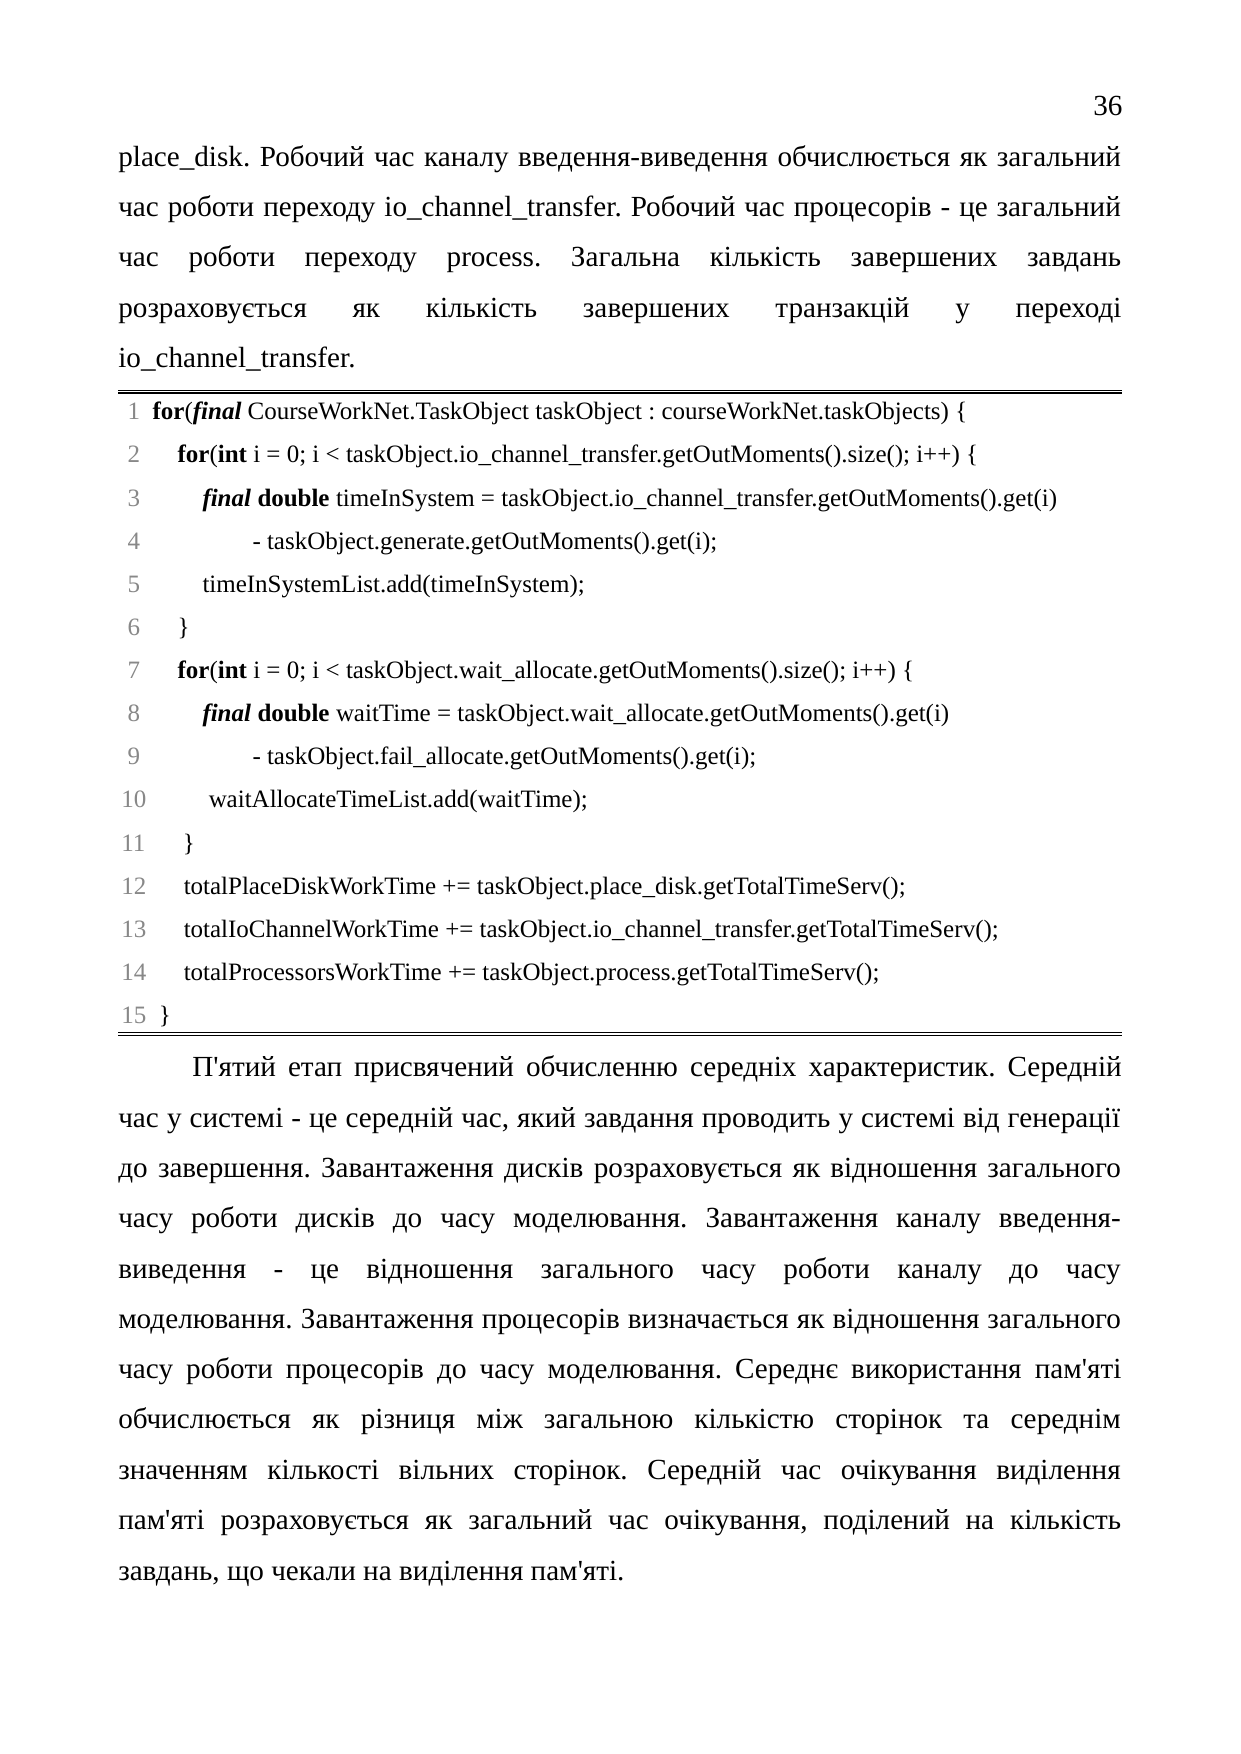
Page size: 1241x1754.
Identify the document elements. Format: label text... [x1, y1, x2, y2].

text place_disk. Робочий час каналу введення-виведення обчислюється як загальний час роботи переходу io_channel_transfer. Робочий час процесорів - це загальний час роботи переходу process. Загальна кількість завершених завдань розраховується як кількість завершених транзакцій у переході io_channel_transfer. [118, 139, 1122, 373]
text 10 waitAllocateTimeList.add(waitTime); [118, 778, 1122, 813]
text 7 for(int i = 0; i < taskObject.wait_allocate.getOutMoments().size(); i++) { [118, 649, 1122, 684]
text 12 totalPlaceDiskWorkTime += taskObject.place_disk.getTotalTimeServ(); [118, 865, 1122, 899]
text П'ятий етап присвячений обчисленню середніх характеристик. Середній час у системі - це середній час, який завдання проводить у системі від генерації до завершення. Завантаження дисків розраховується як відношення загального часу роботи дисків до часу моделювання. Завантаження каналу введення-виведення - це відношення загального часу роботи каналу до часу моделювання. Завантаження процесорів визначається як відношення загального часу роботи процесорів до часу моделювання. Середнє використання пам'яті обчислюється як різниця між загальною кількістю сторінок та середнім значенням кількості вільних сторінок. Середній час очікування виділення пам'яті розраховується як загальний час очікування, поділений на кількість завдань, що чекали на виділення пам'яті. [118, 1049, 1122, 1586]
text 2 for(int i = 0; i < taskObject.io_channel_transfer.getOutMoments().size(); i++) { [118, 433, 1122, 468]
text 11 } [118, 822, 1122, 856]
text 4 - taskObject.generate.getOutMoments().get(i); [118, 520, 1122, 554]
text 15 } [118, 994, 1122, 1032]
text 14 totalProcessorsWorkTime += taskObject.process.getTotalTimeServ(); [118, 951, 1122, 986]
text 5 timeInSystemList.add(timeInSystem); [118, 563, 1122, 598]
text 1 for(final CourseWorkNet.TaskObject taskObject : courseWorkNet.taskObjects) { [118, 394, 1122, 425]
text 13 totalIoChannelWorkTime += taskObject.io_channel_transfer.getTotalTimeServ(); [118, 908, 1122, 943]
text 6 } [118, 606, 1122, 641]
text 8 final double waitTime = taskObject.wait_allocate.getOutMoments().get(i) [118, 692, 1122, 727]
text 3 final double timeInSystem = taskObject.io_channel_transfer.getOutMoments().get(i) [118, 477, 1122, 511]
text 9 - taskObject.fail_allocate.getOutMoments().get(i); [118, 735, 1122, 770]
